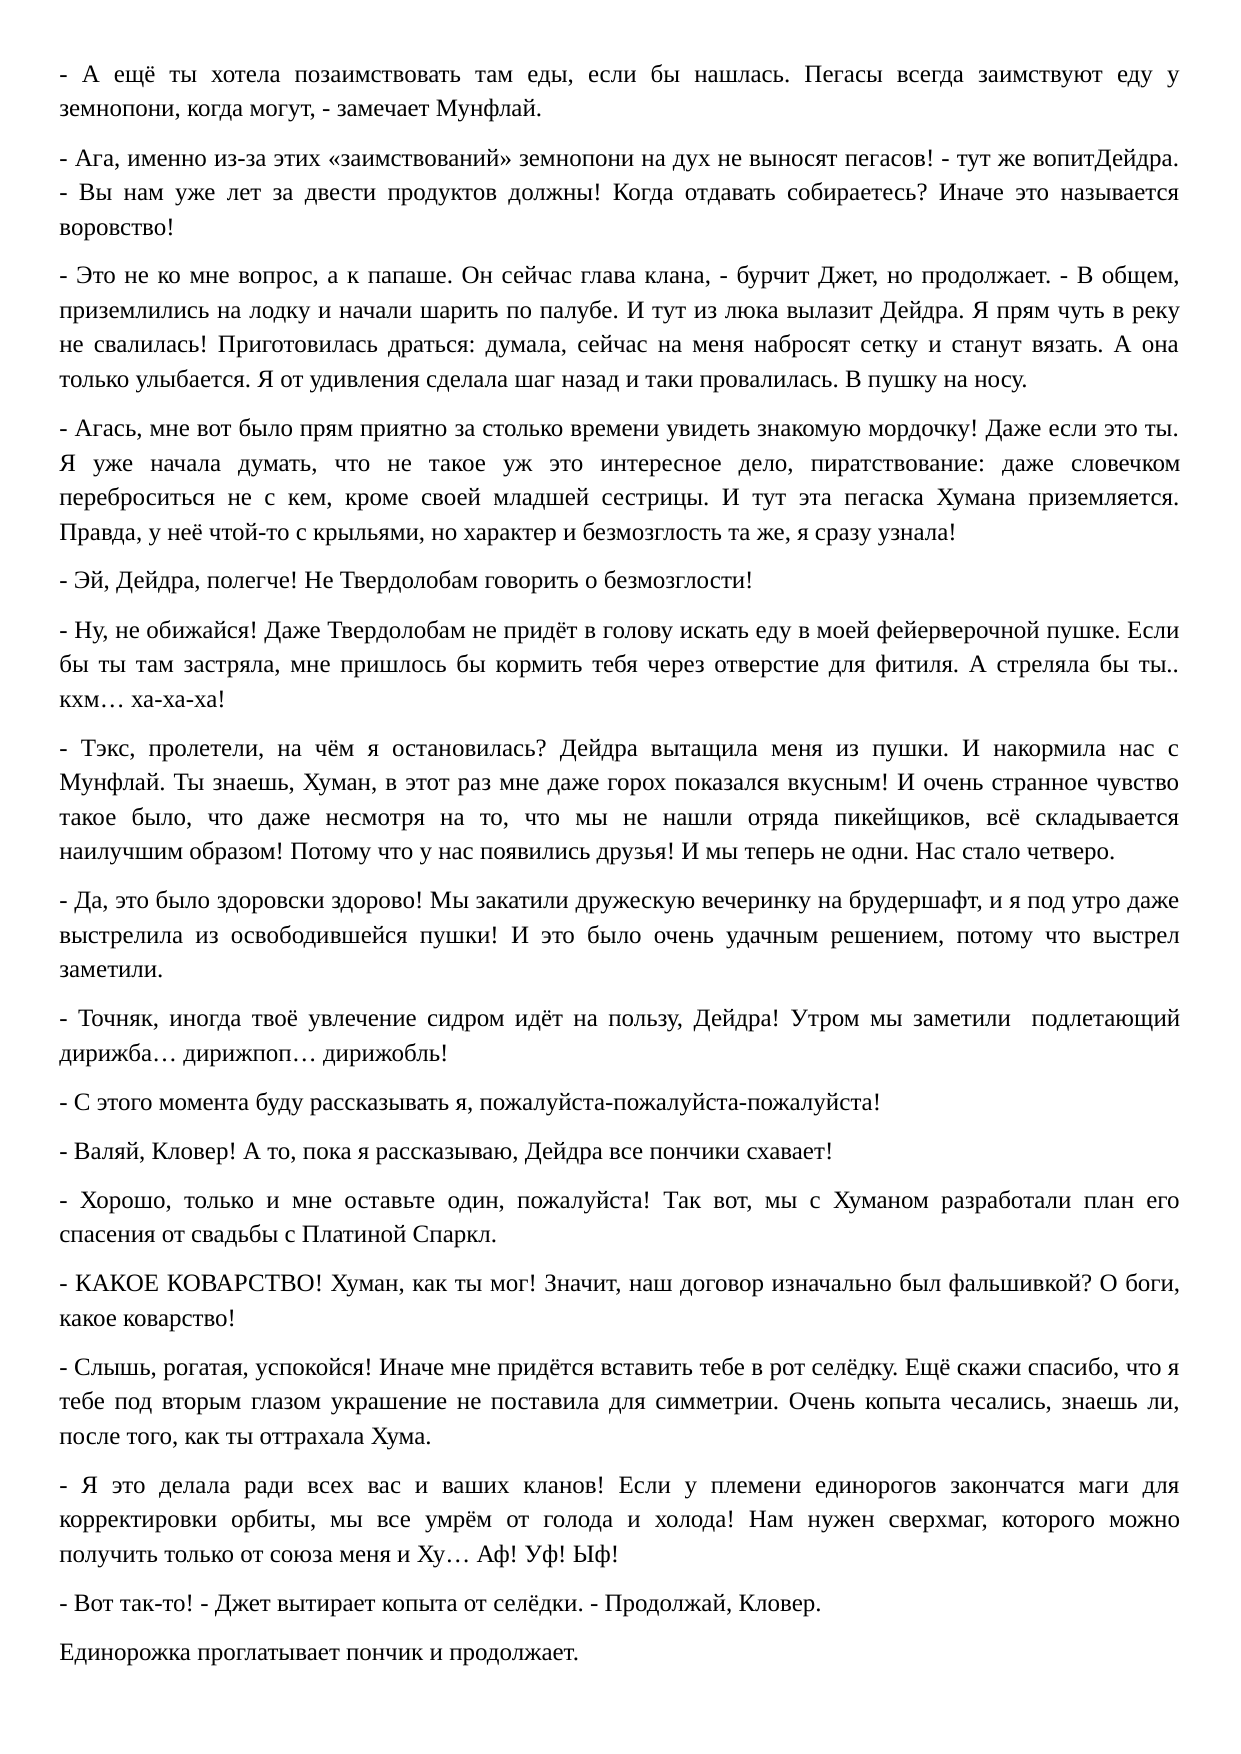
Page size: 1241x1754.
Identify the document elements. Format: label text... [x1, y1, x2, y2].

text - Вот так-то! - Джет вытирает копыта от селёдки. - Продолжай, Кловер. [59, 1588, 1181, 1617]
text - Хорошо, только и мне оставьте один, пожалуйста! Так вот, мы с Хуманом разработали план его спасения от свадьбы с Платиной Спаркл. [59, 1185, 1181, 1248]
text - Это не ко мне вопрос, а к папаше. Он сейчас глава клана, - бурчит Джет, но продолжает. - В общем, приземлились на лодку и начали шарить по палубе. И тут из люка вылазит Дейдра. Я прям чуть в реку не свалилась! Приготовилась драться: думала, сейчас на меня набросят сетку и станут вязать. А она только улыбается. Я от удивления сделала шаг назад и таки провалилась. В пушку на носу. [59, 261, 1181, 393]
text Единорожка проглатывает пончик и продолжает. [59, 1637, 1181, 1666]
text - Агась, мне вот было прям приятно за столько времени увидеть знакомую мордочку! Даже если это ты. Я уже начала думать, что не такое уж это интересное дело, пиратствование: даже словечком переброситься не с кем, кроме своей младшей сестрицы. И тут эта пегаска Хумана приземляется. Правда, у неё чтой-то с крыльями, но характер и безмозглость та же, я сразу узнала! [59, 413, 1181, 545]
text - Валяй, Кловер! А то, пока я рассказываю, Дейдра все пончики схавает! [59, 1136, 1181, 1164]
text - Ага, именно из-за этих «заимствований» земнопони на дух не выносят пегасов! - тут же вопитДейдра. - Вы нам уже лет за двести продуктов должны! Когда отдавать собираетесь? Иначе это называется воровство! [59, 143, 1181, 240]
text - Тэкс, пролетели, на чём я остановилась? Дейдра вытащила меня из пушки. И накормила нас с Мунфлай. Ты знаешь, Хуман, в этот раз мне даже горох показался вкусным! И очень странное чувство такое было, что даже несмотря на то, что мы не нашли отряда пикейщиков, всё складывается наилучшим образом! Потому что у нас появились друзья! И мы теперь не одни. Нас стало четверо. [59, 733, 1181, 865]
text - С этого момента буду рассказывать я, пожалуйста-пожалуйста-пожалуйста! [59, 1087, 1181, 1116]
text - Ну, не обижайся! Даже Твердолобам не придёт в голову искать еду в моей фейерверочной пушке. Если бы ты там застряла, мне пришлось бы кормить тебя через отверстие для фитиля. А стреляла бы ты.. кхм… ха-ха-ха! [59, 615, 1181, 712]
text - КАКОЕ КОВАРСТВО! Хуман, как ты мог! Значит, наш договор изначально был фальшивкой? О боги, какое коварство! [59, 1268, 1181, 1332]
text - Я это делала ради всех вас и ваших кланов! Если у племени единорогов закончатся маги для корректировки орбиты, мы все умрём от голода и холода! Нам нужен сверхмаг, которого можно получить только от союза меня и Ху… Аф! Уф! Ыф! [59, 1470, 1181, 1568]
text - Слышь, рогатая, успокойся! Иначе мне придётся вставить тебе в рот селёдку. Ещё скажи спасибо, что я тебе под вторым глазом украшение не поставила для симметрии. Очень копыта чесались, знаешь ли, после того, как ты оттрахала Хума. [59, 1352, 1181, 1450]
text - Да, это было здоровски здорово! Мы закатили дружескую вечеринку на брудершафт, и я под утро даже выстрелила из освободившейся пушки! И это было очень удачным решением, потому что выстрел заметили. [59, 885, 1181, 983]
text - Точняк, иногда твоё увлечение сидром идёт на пользу, Дейдра! Утром мы заметили подлетающий дирижба… дирижпоп… дирижобль! [59, 1003, 1181, 1066]
text - Эй, Дейдра, полегче! Не Твердолобам говорить о безмозглости! [59, 566, 1181, 594]
text - А ещё ты хотела позаимствовать там еды, если бы нашлась. Пегасы всегда заимствуют еду у земнопони, когда могут, - замечает Мунфлай. [59, 59, 1181, 122]
